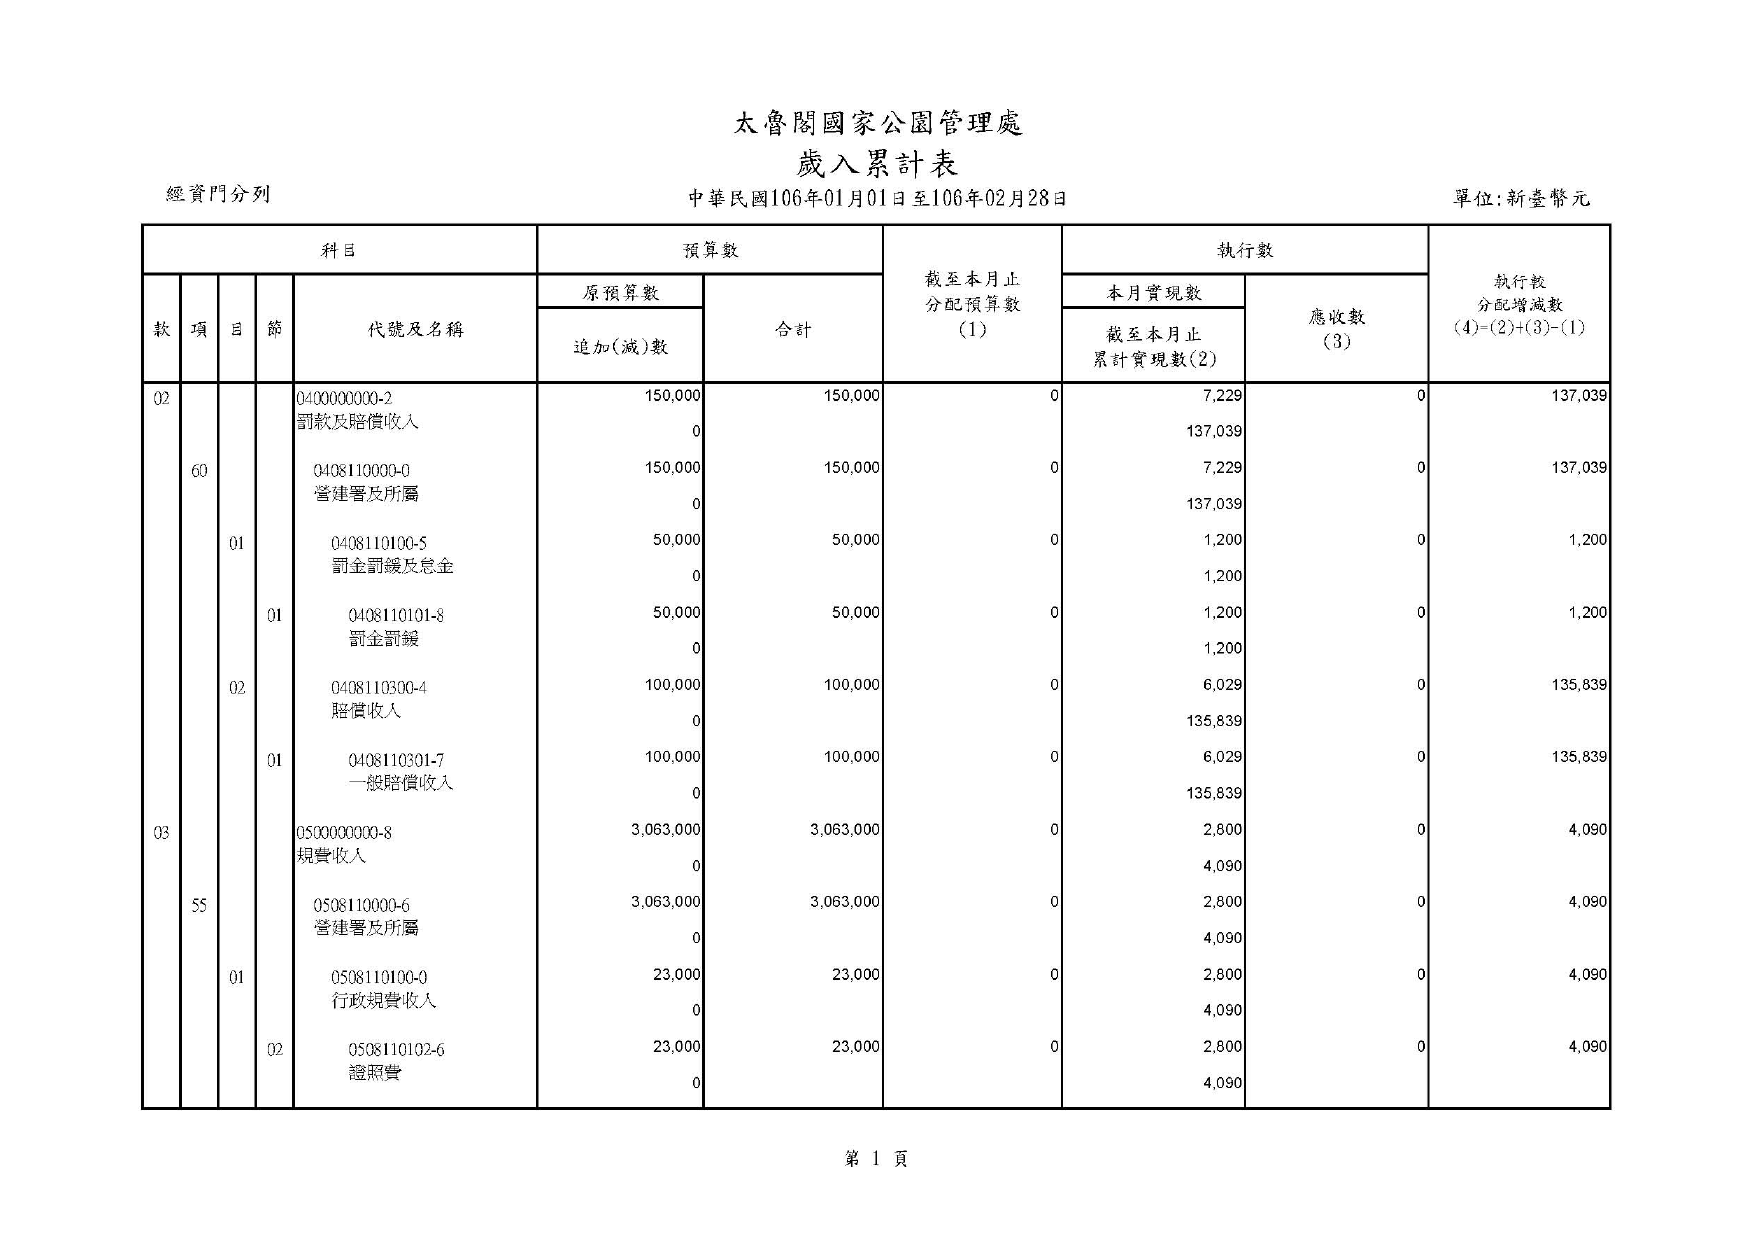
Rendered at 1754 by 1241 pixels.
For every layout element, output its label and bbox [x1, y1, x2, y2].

picture [59, 59, 1695, 1216]
